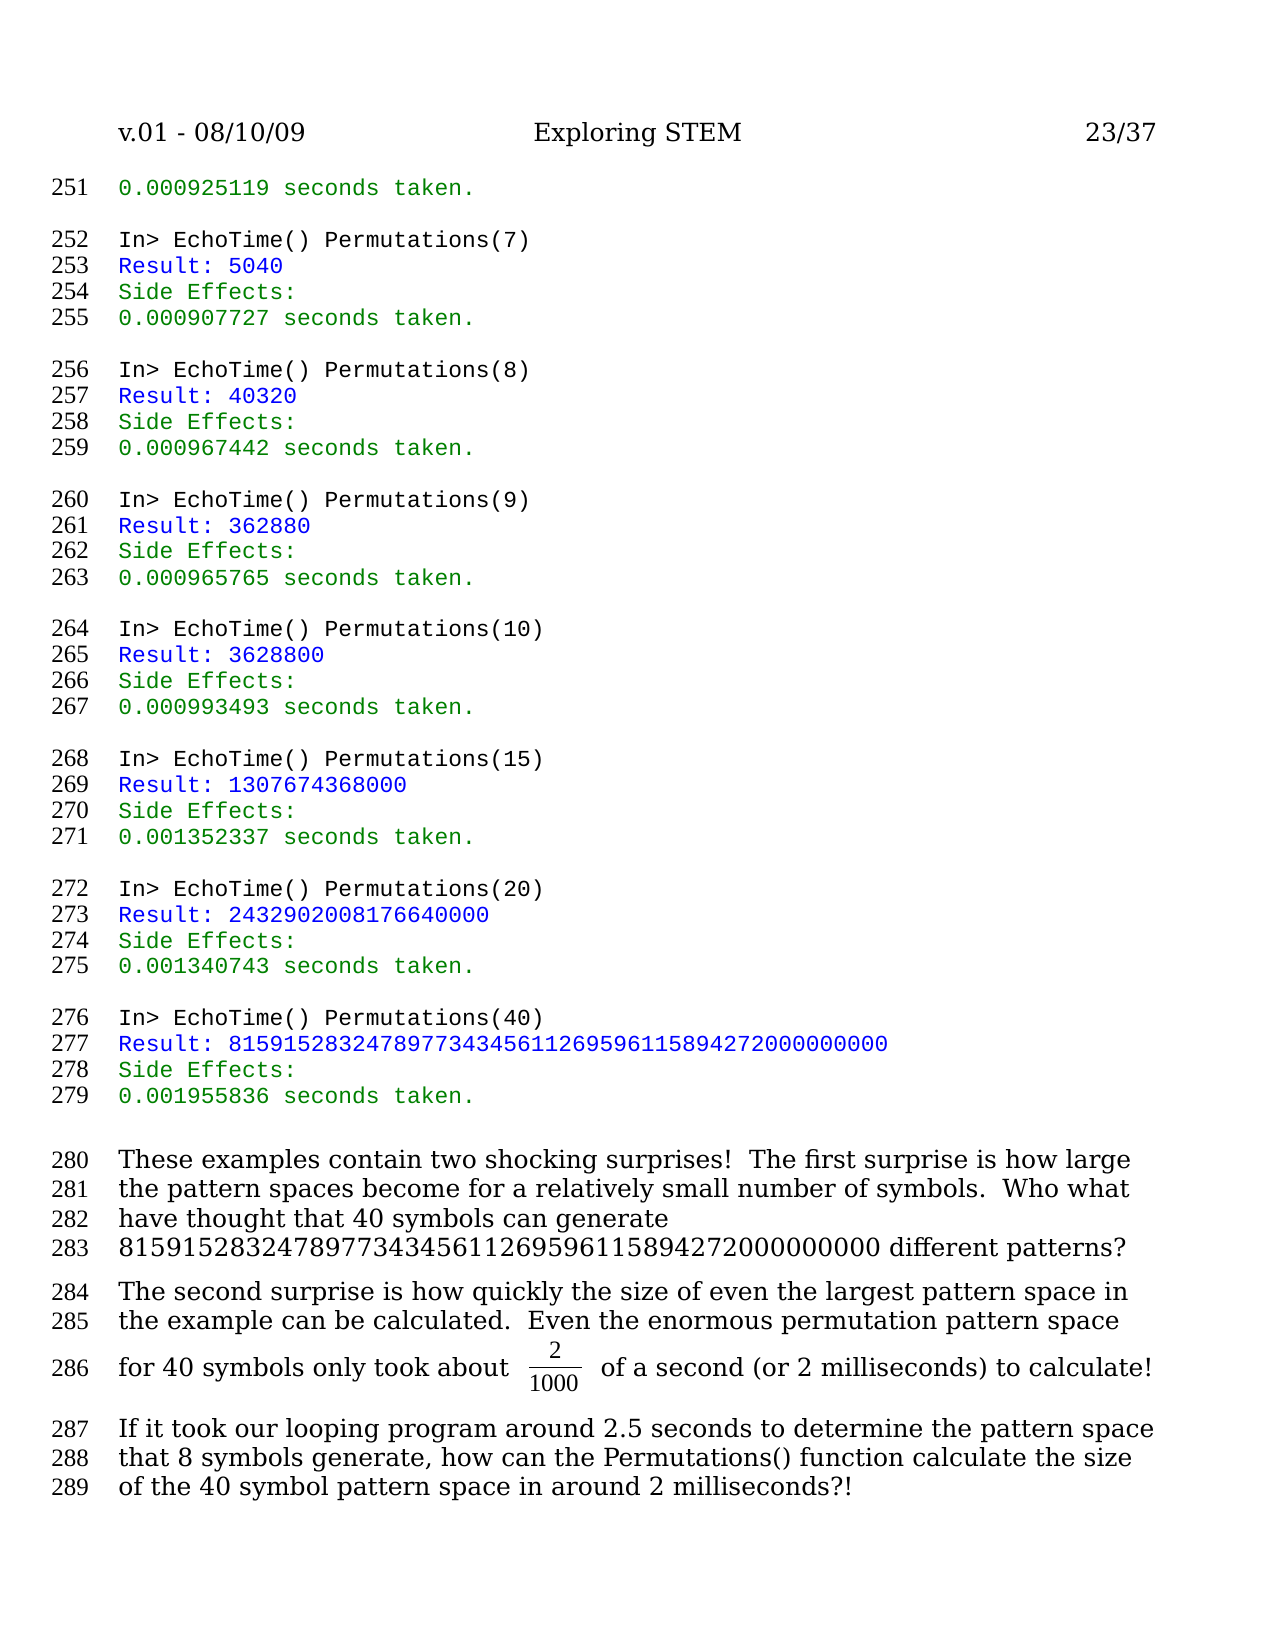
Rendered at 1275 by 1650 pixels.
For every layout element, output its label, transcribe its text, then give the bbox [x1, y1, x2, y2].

text Side Effects: [118, 1059, 1157, 1084]
text In> EchoTime() Permutations(7) [118, 229, 1157, 254]
text Result: 362880 [118, 514, 1157, 540]
text 0.000965765 seconds taken. [118, 566, 1157, 592]
text In> EchoTime() Permutations(20) [118, 877, 1157, 903]
text Side Effects: [118, 669, 1157, 696]
text Result: 5040 [118, 254, 1157, 281]
text 0.001352337 seconds taken. [118, 825, 1157, 851]
text Side Effects: [118, 799, 1157, 825]
text Side Effects: [118, 281, 1157, 306]
text 0.000907727 seconds taken. [118, 306, 1157, 332]
text In> EchoTime() Permutations(9) [118, 488, 1157, 514]
text Result: 1307674368000 [118, 773, 1157, 799]
text In> EchoTime() Permutations(15) [118, 747, 1157, 773]
text In> EchoTime() Permutations(10) [118, 618, 1157, 644]
text These examples contain two shocking surprises! The first surprise is how large the pattern spaces become for a relatively small number of symbols. Who what have thought that 40 symbols can generate 815915283247897734345611269596115894272000000000 different patterns? [118, 1145, 1157, 1262]
text Result: 3628800 [118, 644, 1157, 669]
text Result: 815915283247897734345611269596115894272000000000 [118, 1033, 1157, 1059]
text The second surprise is how quickly the size of even the largest pattern space in the example can be calculated. Even the enormous permutation pattern space for 40 symbols only took aboutof a second (or 2 milliseconds) to calculate! [118, 1277, 1157, 1399]
text Result: 40320 [118, 384, 1157, 410]
text Result: 2432902008176640000 [118, 903, 1157, 929]
text 0.001955836 seconds taken. [118, 1084, 1157, 1111]
text In> EchoTime() Permutations(8) [118, 358, 1157, 384]
text Side Effects: [118, 410, 1157, 436]
text In> EchoTime() Permutations(40) [118, 1007, 1157, 1033]
text 0.000993493 seconds taken. [118, 696, 1157, 721]
text If it took our looping program around 2.5 seconds to determine the pattern space that 8 symbols generate, how can the Permutations() function calculate the size of the 40 symbol pattern space in around 2 milliseconds?! [118, 1414, 1157, 1502]
text 0.001340743 seconds taken. [118, 955, 1157, 981]
text 0.000925119 seconds taken. [118, 177, 1157, 203]
text 0.000967442 seconds taken. [118, 436, 1157, 462]
text Side Effects: [118, 540, 1157, 566]
text Side Effects: [118, 929, 1157, 955]
